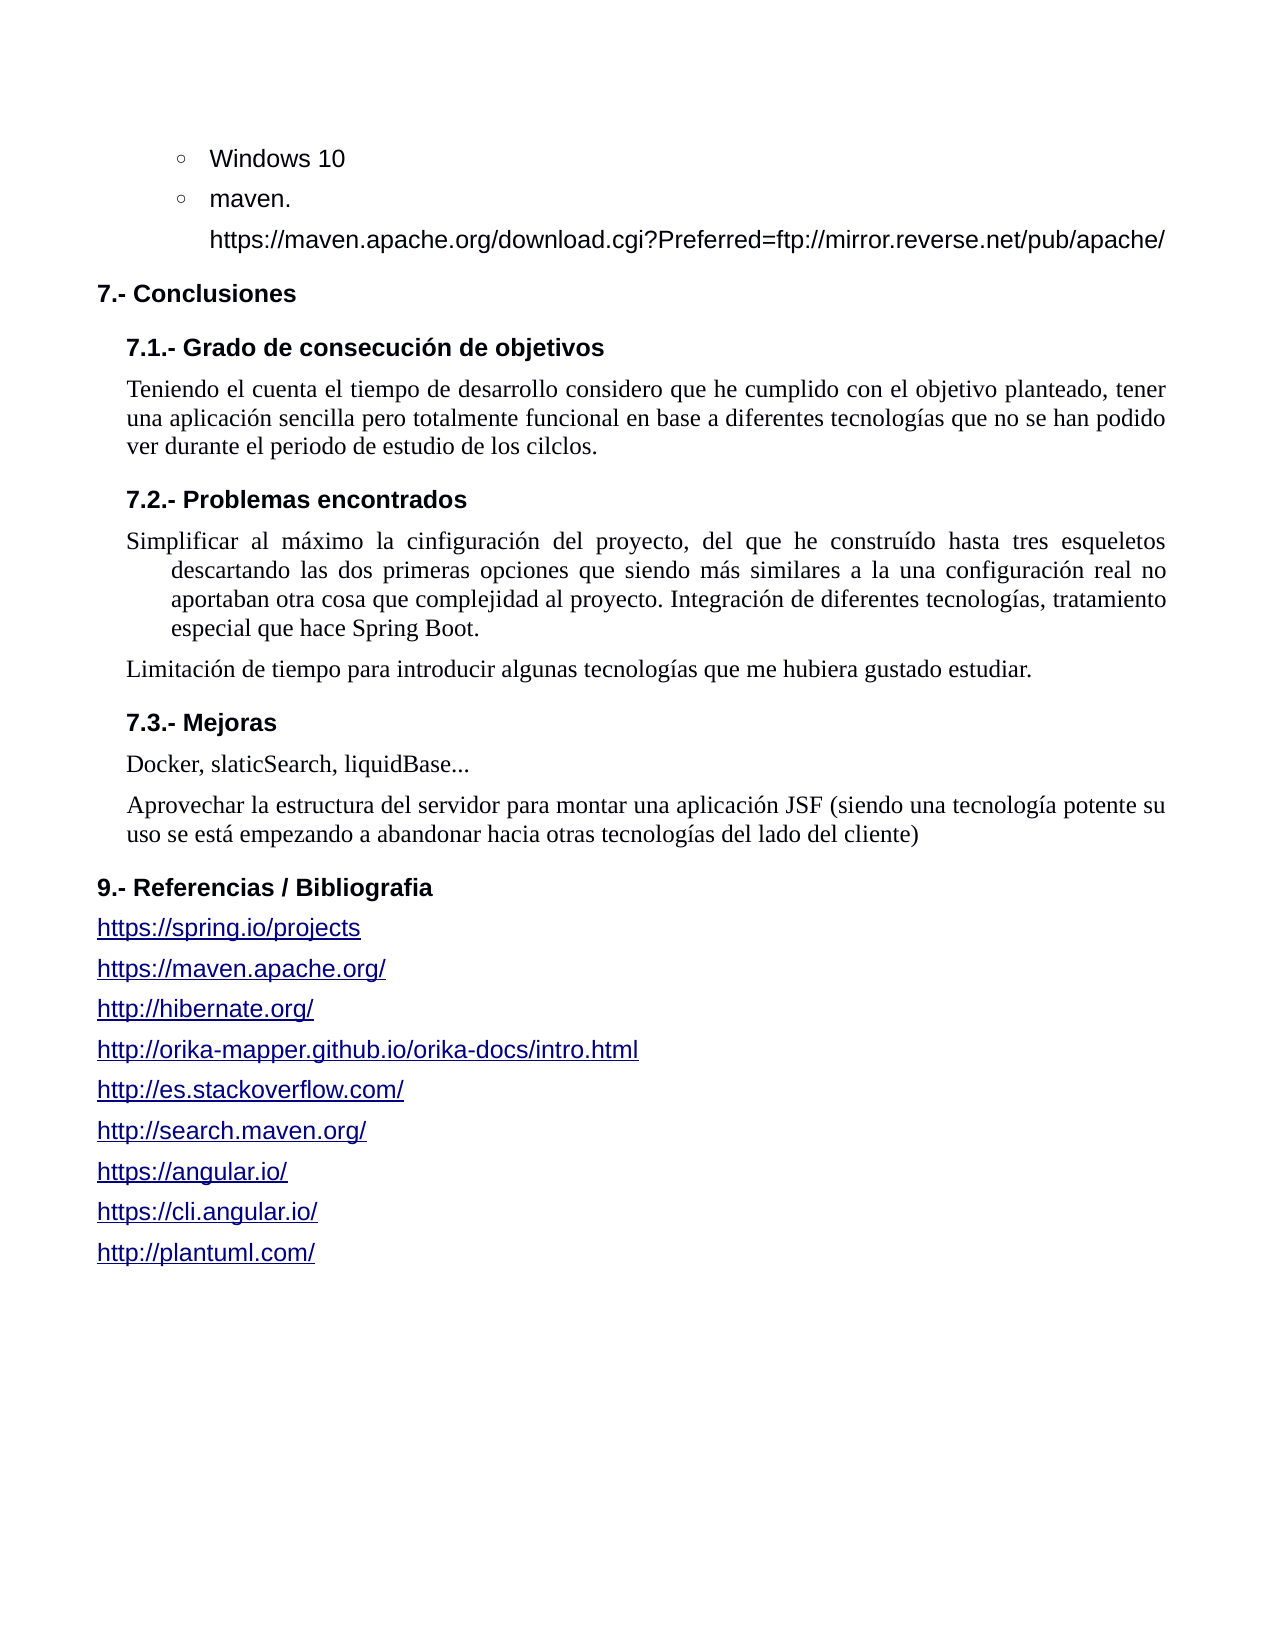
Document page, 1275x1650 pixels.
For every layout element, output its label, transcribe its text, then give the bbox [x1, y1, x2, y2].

text https://angular.io/ [97, 1157, 1167, 1186]
text https://cli.angular.io/ [97, 1198, 1167, 1226]
subtitle 7.3.- Mejoras [126, 708, 1167, 736]
subtitle 7.2.- Problemas encontrados [126, 485, 1167, 514]
list Windows 10 [172, 144, 1167, 173]
text http://orika-mapper.github.io/orika-docs/intro.html [97, 1036, 1167, 1064]
text Limitación de tiempo para introducir algunas tecnologías que me hubiera gustado estudiar. [126, 654, 1167, 683]
text Simplificar al máximo la cinfiguración del proyecto, del que he construído hasta tres esqueletos descartando las dos primeras opciones que siendo más similares a la una configuración real no aportaban otra cosa que complejidad al proyecto. Integración de diferentes tecnologías, tratamiento especial que hace Spring Boot. [126, 526, 1167, 641]
text http://hibernate.org/ [97, 995, 1167, 1024]
subtitle 9.- Referencias / Bibliografia [97, 873, 1167, 901]
list maven. [172, 185, 1167, 213]
text Aprovechar la estructura del servidor para montar una aplicación JSF (siendo una tecnología potente su uso se está empezando a abandonar hacia otras tecnologías del lado del cliente) [126, 790, 1167, 848]
text https://maven.apache.org/ [97, 954, 1167, 983]
text Teniendo el cuenta el tiempo de desarrollo considero que he cumplido con el objetivo planteado, tener una aplicación sencilla pero totalmente funcional en base a diferentes tecnologías que no se han podido ver durante el periodo de estudio de los cilclos. [126, 374, 1167, 460]
text Docker, slaticSearch, liquidBase... [126, 749, 1167, 778]
text http://es.stackoverflow.com/ [97, 1076, 1167, 1105]
list https://maven.apache.org/download.cgi?Preferred=ftp://mirror.reverse.net/pub/apache/ [172, 225, 1167, 254]
text http://plantuml.com/ [97, 1238, 1167, 1267]
text https://spring.io/projects [97, 914, 1167, 943]
subtitle 7.1.- Grado de consecución de objetivos [126, 333, 1167, 361]
subtitle 7.- Conclusiones [97, 279, 1167, 308]
text http://search.maven.org/ [97, 1117, 1167, 1145]
